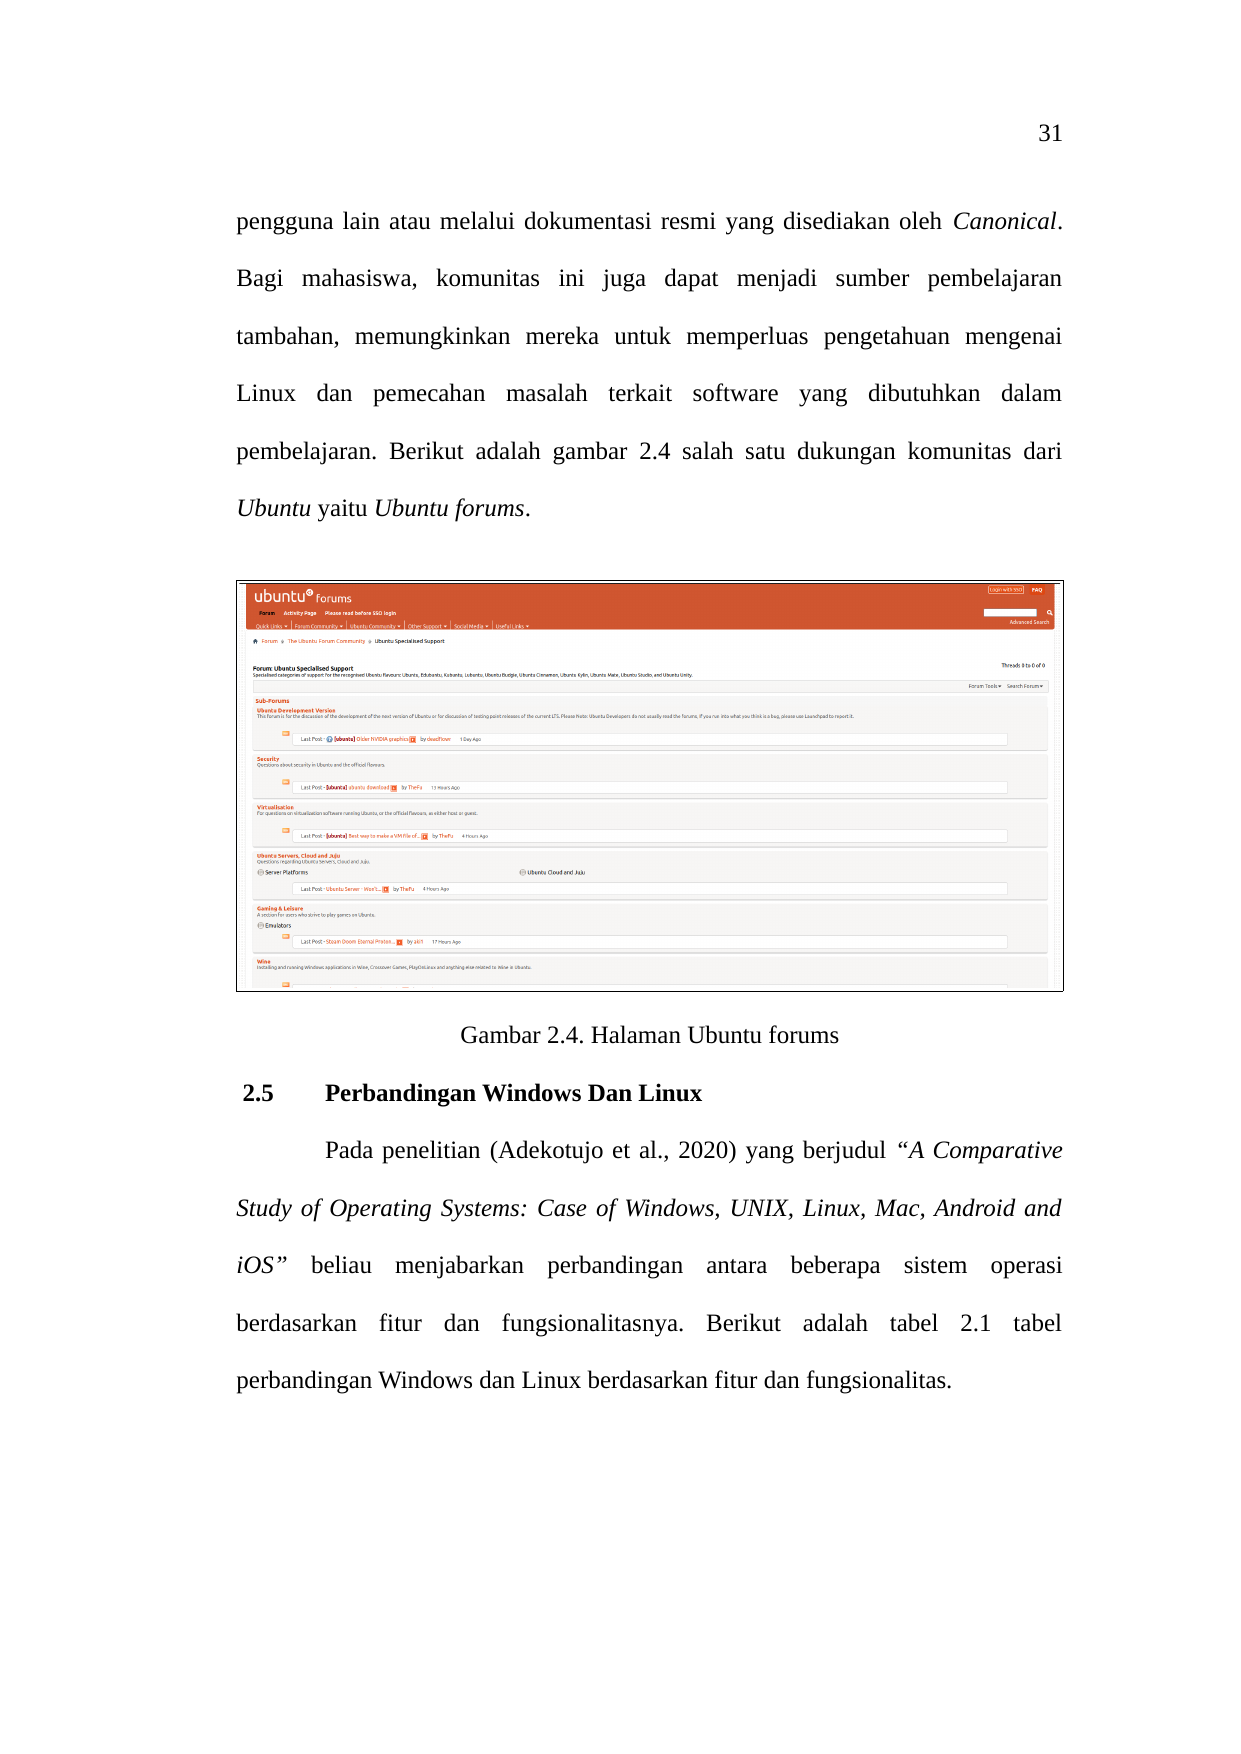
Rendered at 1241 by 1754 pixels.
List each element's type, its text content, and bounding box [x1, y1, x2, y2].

picture [239, 583, 1060, 988]
subtitle Perbandingan Windows dan Linux [236, 1078, 1063, 1106]
text Gambar 2.4. Halaman Ubuntu forums [236, 992, 1063, 1049]
text pengguna lain atau melalui dokumentasi resmi yang disediakan oleh Canonical. Bagi mahasiswa, komunitas ini juga dapat menjadi sumber pembelajaran tambahan, memungkinkan mereka untuk memperluas pengetahuan mengenai Linux dan pemecahan masalah terkait software yang dibutuhkan dalam pembelajaran. Berikut adalah gambar 2.4 salah satu dukungan komunitas dari Ubuntu yaitu Ubuntu forums. [236, 206, 1063, 522]
text Pada penelitian (Adekotujo et al., 2020) yang berjudul “A Comparative Study of Operating Systems: Case of Windows, UNIX, Linux, Mac, Android and iOS” beliau menjabarkan perbandingan antara beberapa sistem operasi berdasarkan fitur dan fungsionalitasnya. Berikut adalah tabel 2.1 tabel perbandingan Windows dan Linux berdasarkan fitur dan fungsionalitas. [236, 1135, 1063, 1394]
text [237, 581, 1063, 991]
